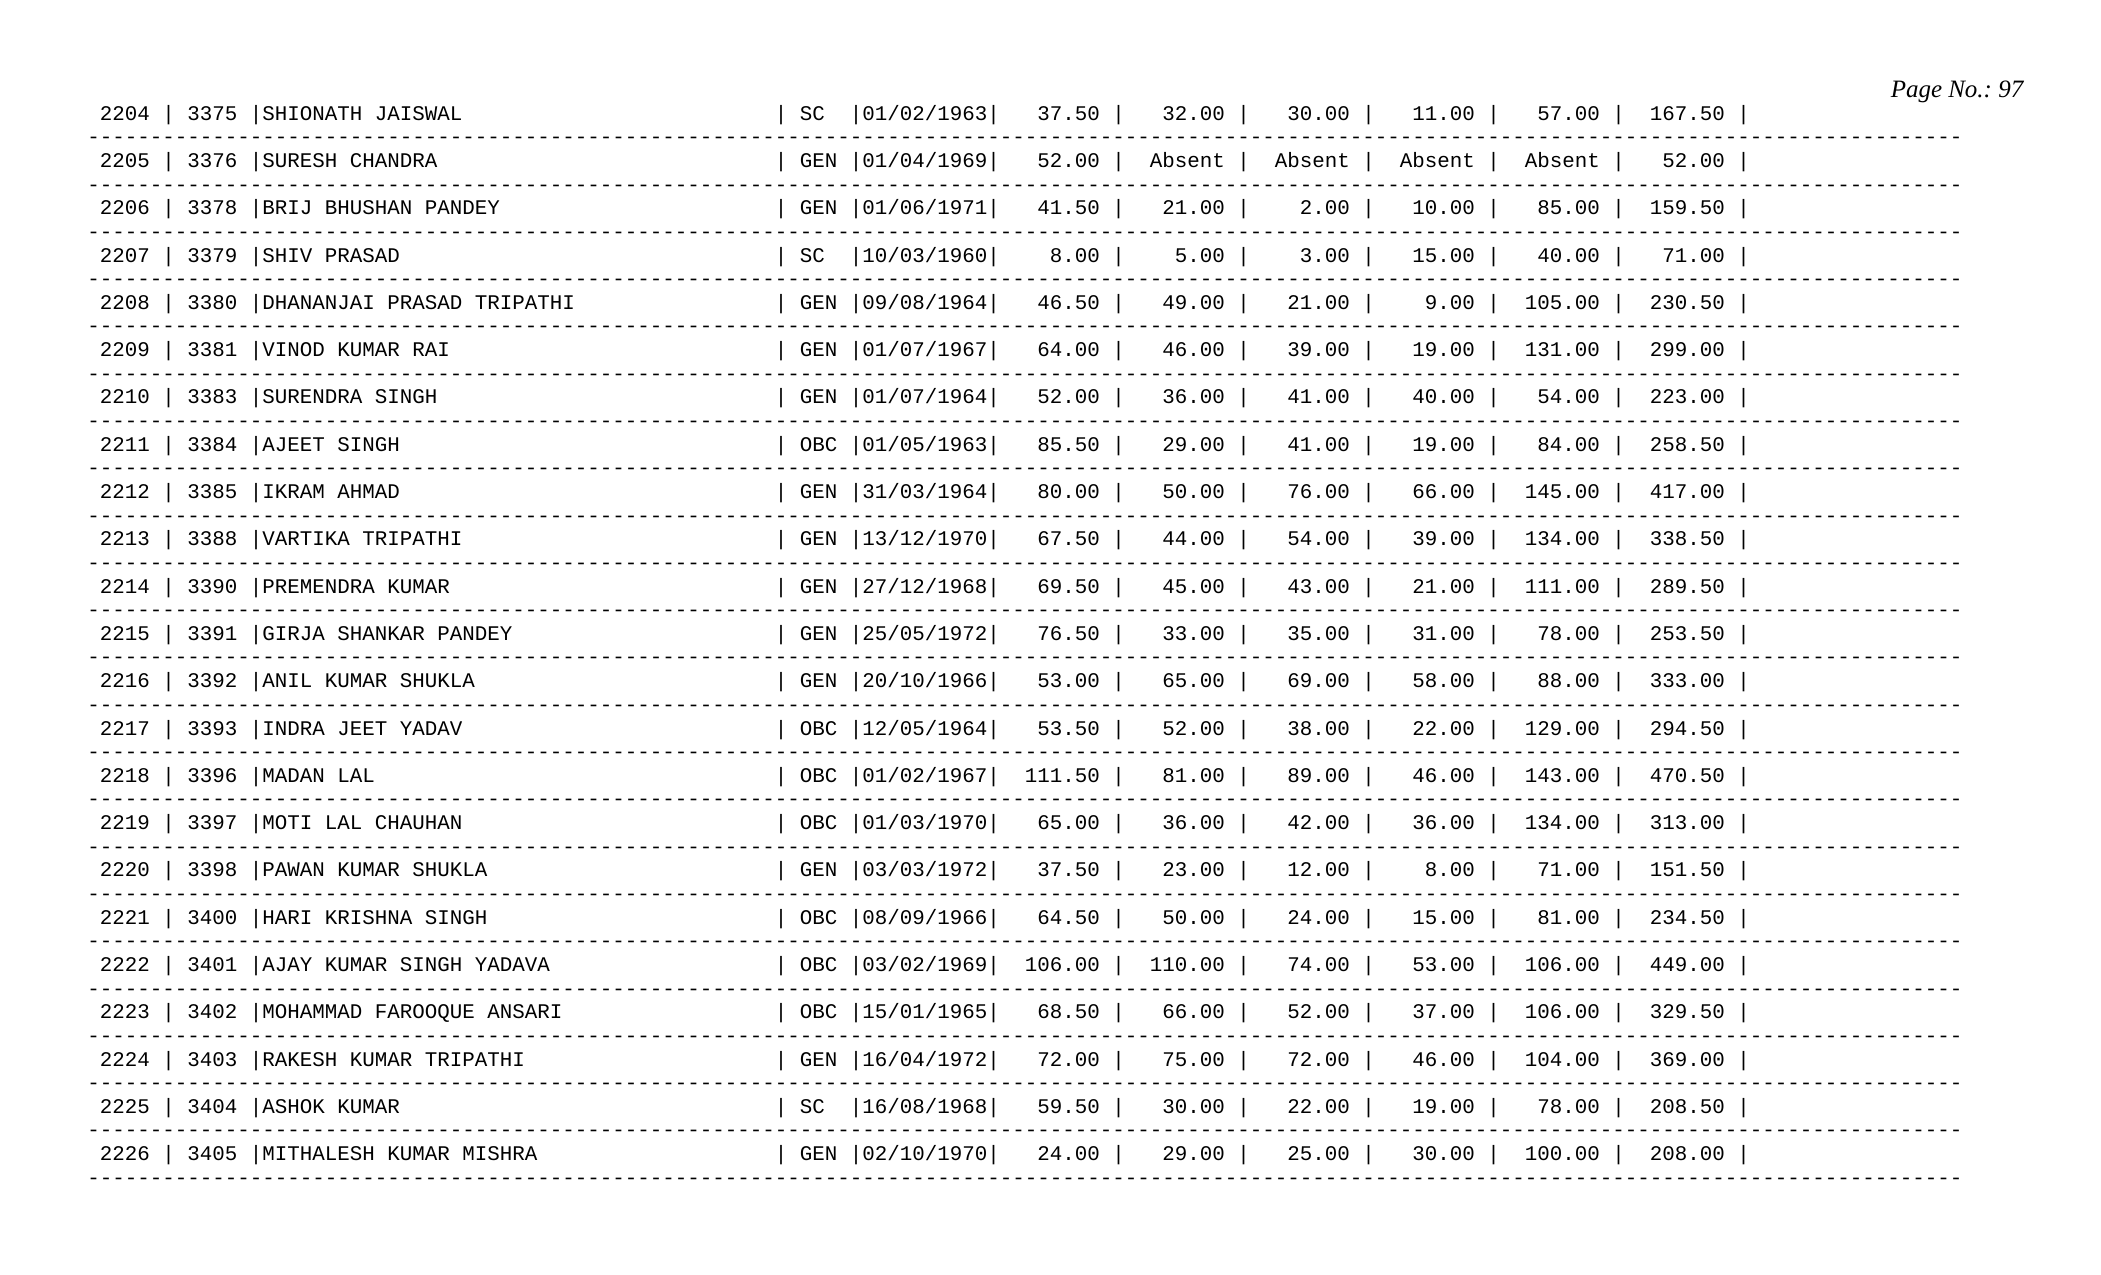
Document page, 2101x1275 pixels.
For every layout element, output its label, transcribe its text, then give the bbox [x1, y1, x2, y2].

text 2225 | 3404 |ASHOK KUMAR | SC |16/08/1968| 59.50 | 30.00 | 22.00 | 19.00 | 78.00 | 208.50 | [87, 1096, 2025, 1119]
text ------------------------------------------------------------------------------------------------------------------------------------------------------ [87, 221, 2025, 244]
text 2221 | 3400 |HARI KRISHNA SINGH | OBC |08/09/1966| 64.50 | 50.00 | 24.00 | 15.00 | 81.00 | 234.50 | [87, 907, 2025, 930]
text 2205 | 3376 |SURESH CHANDRA | GEN |01/04/1969| 52.00 | Absent | Absent | Absent | Absent | 52.00 | [87, 150, 2025, 174]
text ------------------------------------------------------------------------------------------------------------------------------------------------------ [87, 268, 2025, 292]
text ------------------------------------------------------------------------------------------------------------------------------------------------------ [87, 126, 2025, 150]
text ------------------------------------------------------------------------------------------------------------------------------------------------------ [87, 788, 2025, 812]
text 2209 | 3381 |VINOD KUMAR RAI | GEN |01/07/1967| 64.00 | 46.00 | 39.00 | 19.00 | 131.00 | 299.00 | [87, 339, 2025, 363]
text 2213 | 3388 |VARTIKA TRIPATHI | GEN |13/12/1970| 67.50 | 44.00 | 54.00 | 39.00 | 134.00 | 338.50 | [87, 528, 2025, 552]
text ------------------------------------------------------------------------------------------------------------------------------------------------------ [87, 1167, 2025, 1190]
text ------------------------------------------------------------------------------------------------------------------------------------------------------ [87, 930, 2025, 954]
text ------------------------------------------------------------------------------------------------------------------------------------------------------ [87, 1025, 2025, 1048]
text ------------------------------------------------------------------------------------------------------------------------------------------------------ [87, 836, 2025, 859]
text ------------------------------------------------------------------------------------------------------------------------------------------------------ [87, 316, 2025, 339]
text ------------------------------------------------------------------------------------------------------------------------------------------------------ [87, 599, 2025, 623]
text 2214 | 3390 |PREMENDRA KUMAR | GEN |27/12/1968| 69.50 | 45.00 | 43.00 | 21.00 | 111.00 | 289.50 | [87, 576, 2025, 599]
text 2206 | 3378 |BRIJ BHUSHAN PANDEY | GEN |01/06/1971| 41.50 | 21.00 | 2.00 | 10.00 | 85.00 | 159.50 | [87, 197, 2025, 221]
text 2219 | 3397 |MOTI LAL CHAUHAN | OBC |01/03/1970| 65.00 | 36.00 | 42.00 | 36.00 | 134.00 | 313.00 | [87, 812, 2025, 836]
text ------------------------------------------------------------------------------------------------------------------------------------------------------ [87, 552, 2025, 576]
text 2215 | 3391 |GIRJA SHANKAR PANDEY | GEN |25/05/1972| 76.50 | 33.00 | 35.00 | 31.00 | 78.00 | 253.50 | [87, 623, 2025, 647]
text ------------------------------------------------------------------------------------------------------------------------------------------------------ [87, 505, 2025, 528]
text 2212 | 3385 |IKRAM AHMAD | GEN |31/03/1964| 80.00 | 50.00 | 76.00 | 66.00 | 145.00 | 417.00 | [87, 481, 2025, 505]
text ------------------------------------------------------------------------------------------------------------------------------------------------------ [87, 410, 2025, 434]
text ------------------------------------------------------------------------------------------------------------------------------------------------------ [87, 694, 2025, 717]
text 2220 | 3398 |PAWAN KUMAR SHUKLA | GEN |03/03/1972| 37.50 | 23.00 | 12.00 | 8.00 | 71.00 | 151.50 | [87, 859, 2025, 883]
text 2223 | 3402 |MOHAMMAD FAROOQUE ANSARI | OBC |15/01/1965| 68.50 | 66.00 | 52.00 | 37.00 | 106.00 | 329.50 | [87, 1001, 2025, 1025]
text ------------------------------------------------------------------------------------------------------------------------------------------------------ [87, 1119, 2025, 1143]
text 2222 | 3401 |AJAY KUMAR SINGH YADAVA | OBC |03/02/1969| 106.00 | 110.00 | 74.00 | 53.00 | 106.00 | 449.00 | [87, 954, 2025, 978]
text 2204 | 3375 |SHIONATH JAISWAL | SC |01/02/1963| 37.50 | 32.00 | 30.00 | 11.00 | 57.00 | 167.50 | [87, 103, 2025, 126]
text ------------------------------------------------------------------------------------------------------------------------------------------------------ [87, 174, 2025, 197]
text ------------------------------------------------------------------------------------------------------------------------------------------------------ [87, 978, 2025, 1001]
text ------------------------------------------------------------------------------------------------------------------------------------------------------ [87, 883, 2025, 907]
text 2210 | 3383 |SURENDRA SINGH | GEN |01/07/1964| 52.00 | 36.00 | 41.00 | 40.00 | 54.00 | 223.00 | [87, 386, 2025, 410]
text ------------------------------------------------------------------------------------------------------------------------------------------------------ [87, 741, 2025, 765]
text ------------------------------------------------------------------------------------------------------------------------------------------------------ [87, 363, 2025, 386]
text ------------------------------------------------------------------------------------------------------------------------------------------------------ [87, 457, 2025, 481]
text 2216 | 3392 |ANIL KUMAR SHUKLA | GEN |20/10/1966| 53.00 | 65.00 | 69.00 | 58.00 | 88.00 | 333.00 | [87, 670, 2025, 694]
text 2207 | 3379 |SHIV PRASAD | SC |10/03/1960| 8.00 | 5.00 | 3.00 | 15.00 | 40.00 | 71.00 | [87, 244, 2025, 268]
text 2217 | 3393 |INDRA JEET YADAV | OBC |12/05/1964| 53.50 | 52.00 | 38.00 | 22.00 | 129.00 | 294.50 | [87, 717, 2025, 741]
text 2226 | 3405 |MITHALESH KUMAR MISHRA | GEN |02/10/1970| 24.00 | 29.00 | 25.00 | 30.00 | 100.00 | 208.00 | [87, 1143, 2025, 1167]
text 2208 | 3380 |DHANANJAI PRASAD TRIPATHI | GEN |09/08/1964| 46.50 | 49.00 | 21.00 | 9.00 | 105.00 | 230.50 | [87, 292, 2025, 316]
text ------------------------------------------------------------------------------------------------------------------------------------------------------ [87, 647, 2025, 670]
text 2224 | 3403 |RAKESH KUMAR TRIPATHI | GEN |16/04/1972| 72.00 | 75.00 | 72.00 | 46.00 | 104.00 | 369.00 | [87, 1048, 2025, 1072]
text 2211 | 3384 |AJEET SINGH | OBC |01/05/1963| 85.50 | 29.00 | 41.00 | 19.00 | 84.00 | 258.50 | [87, 434, 2025, 457]
text 2218 | 3396 |MADAN LAL | OBC |01/02/1967| 111.50 | 81.00 | 89.00 | 46.00 | 143.00 | 470.50 | [87, 765, 2025, 788]
text ------------------------------------------------------------------------------------------------------------------------------------------------------ [87, 1072, 2025, 1096]
